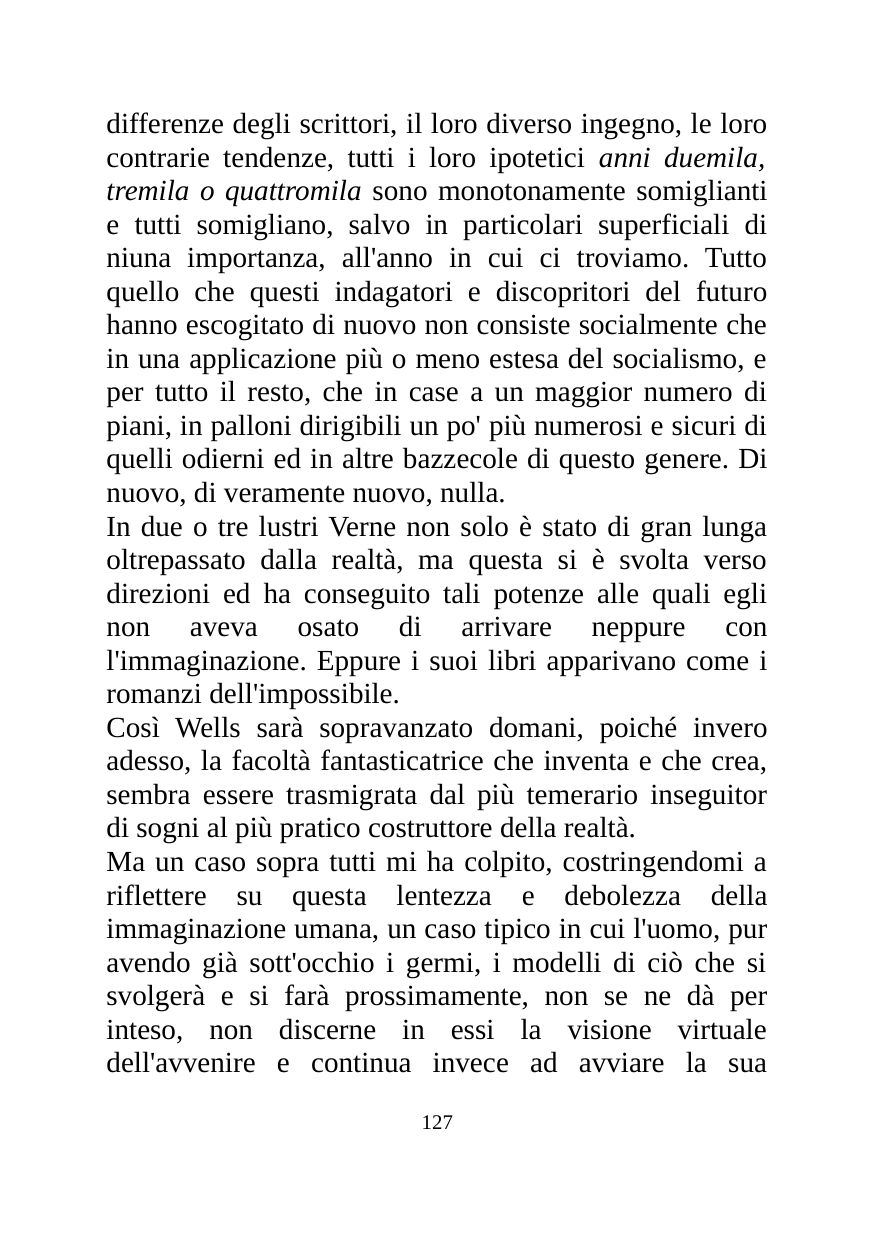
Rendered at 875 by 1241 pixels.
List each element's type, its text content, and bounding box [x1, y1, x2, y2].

text Ma un caso sopra tutti mi ha colpito, costringendomi a riflettere su questa lentezza e debolezza della immaginazione umana, un caso tipico in cui l'uomo, pur avendo già sott'occhio i germi, i modelli di ciò che si svolgerà e si farà prossimamente, non se ne dà per inteso, non discerne in essi la visione virtuale dell'avvenire e continua invece ad avviare la sua [106, 844, 768, 1079]
text Così Wells sarà sopravanzato domani, poiché invero adesso, la facoltà fantasticatrice che inventa e che crea, sembra essere trasmigrata dal più temerario inseguitor di sogni al più pratico costruttore della realtà. [106, 710, 768, 844]
text In due o tre lustri Verne non solo è stato di gran lunga oltrepassato dalla realtà, ma questa si è svolta verso direzioni ed ha conseguito tali potenze alle quali egli non aveva osato di arrivare neppure con l'immaginazione. Eppure i suoi libri apparivano come i romanzi dell'impossibile. [106, 509, 768, 710]
text differenze degli scrittori, il loro diverso ingegno, le loro contrarie tendenze, tutti i loro ipotetici anni duemila, tremila o quattromila sono monotonamente somiglianti e tutti somigliano, salvo in particolari superficiali di niuna importanza, all'anno in cui ci troviamo. Tutto quello che questi indagatori e discopritori del futuro hanno escogitato di nuovo non consiste socialmente che in una applicazione più o meno estesa del socialismo, e per tutto il resto, che in case a un maggior numero di piani, in palloni dirigibili un po' più numerosi e sicuri di quelli odierni ed in altre bazzecole di questo genere. Di nuovo, di veramente nuovo, nulla. [106, 106, 768, 509]
